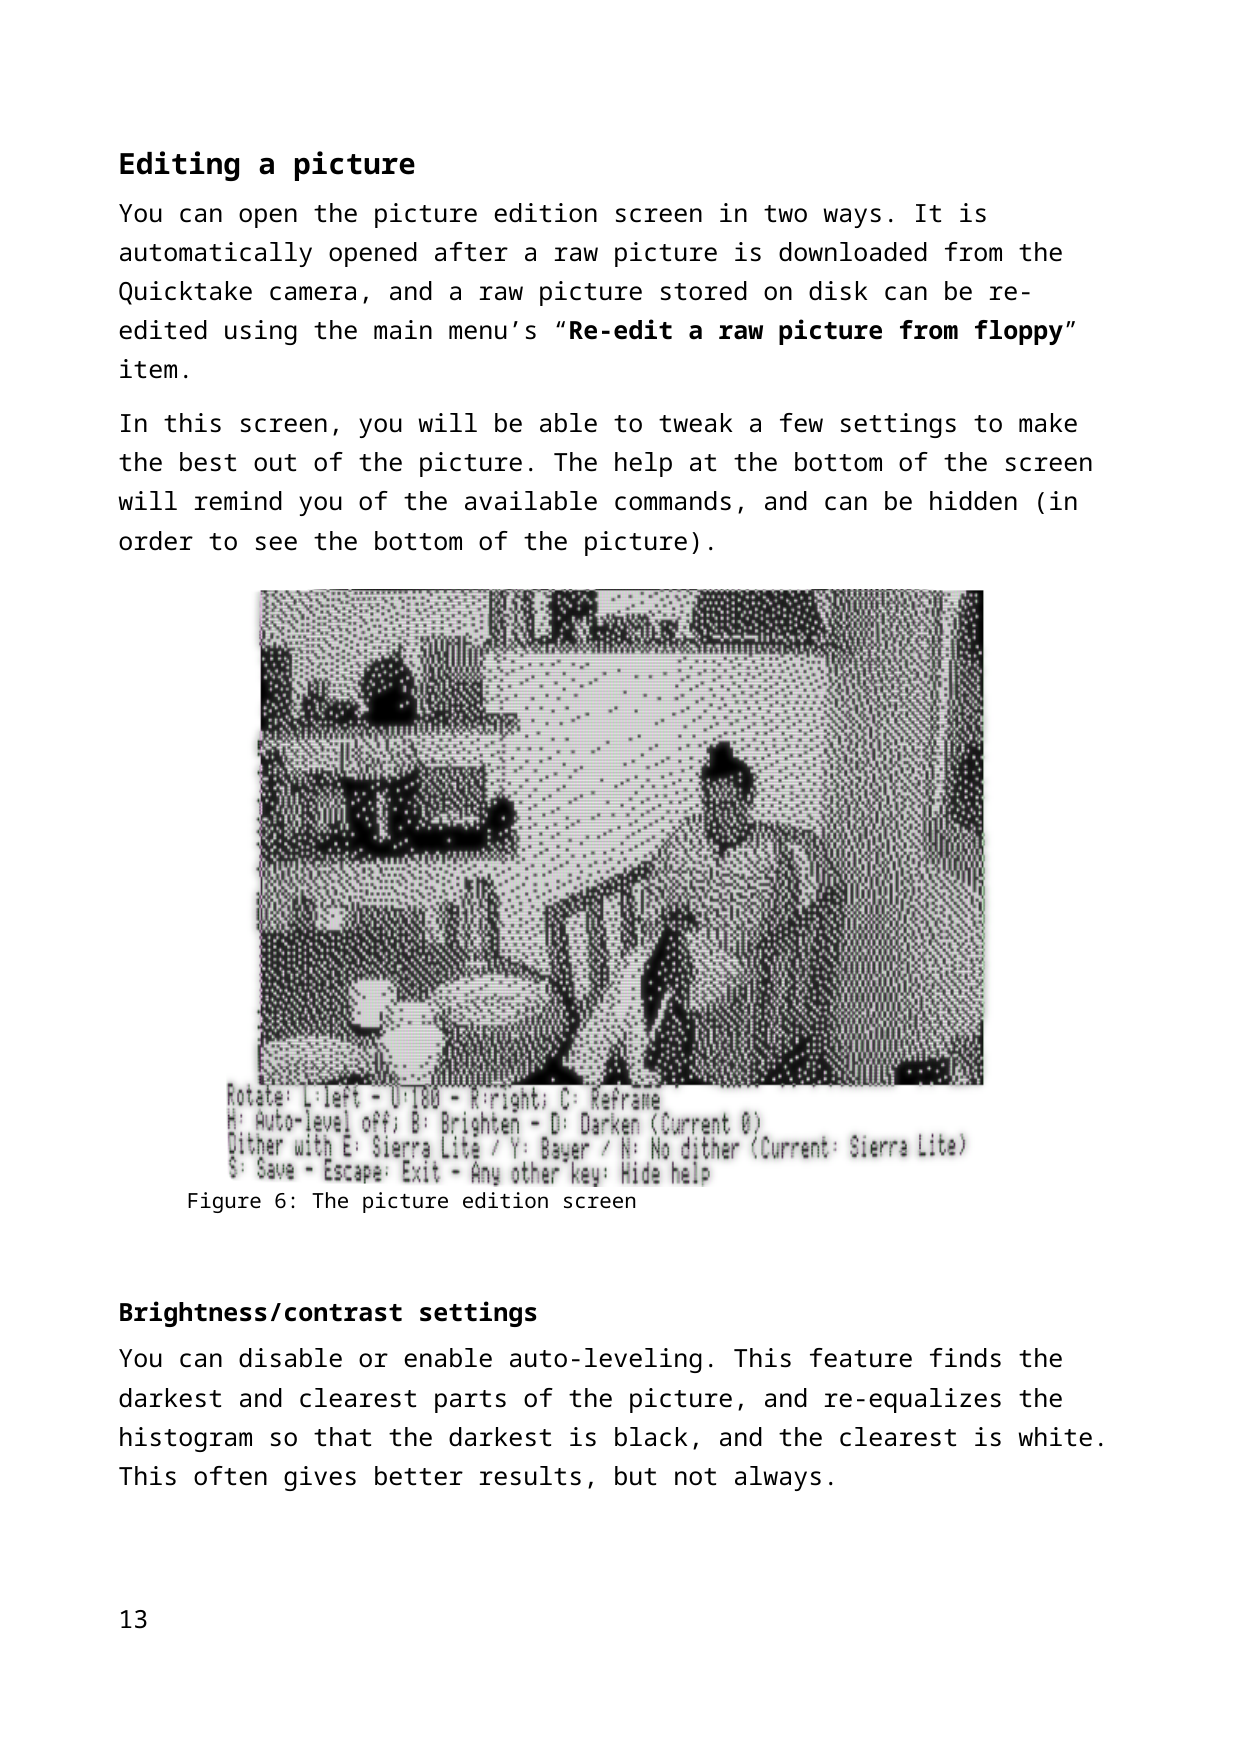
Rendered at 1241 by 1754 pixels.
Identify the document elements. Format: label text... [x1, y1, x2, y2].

text You can disable or enable auto-leveling. This feature finds the darkest and clearest parts of the picture, and re-equalizes the histogram so that the darkest is black, and the clearest is white. This often gives better results, but not always. [118, 1341, 1122, 1493]
text In this screen, you will be able to tweak a few settings to make the best out of the picture. The help at the bottom of the screen will remind you of the available commands, and can be hidden (in order to see the bottom of the picture). [118, 406, 1122, 557]
subtitle Editing a picture [118, 143, 1122, 183]
picture [186, 589, 1054, 1187]
text You can open the picture edition screen in two ways. It is automatically opened after a raw picture is downloaded from the Quicktake camera, and a raw picture stored on disk can be re-edited using the main menu’s “Re-edit a raw picture from floppy” item. [118, 195, 1122, 386]
text Figure 6: The picture edition screen [187, 1187, 1054, 1215]
subtitle Brightness/contrast settings [118, 1294, 1122, 1328]
